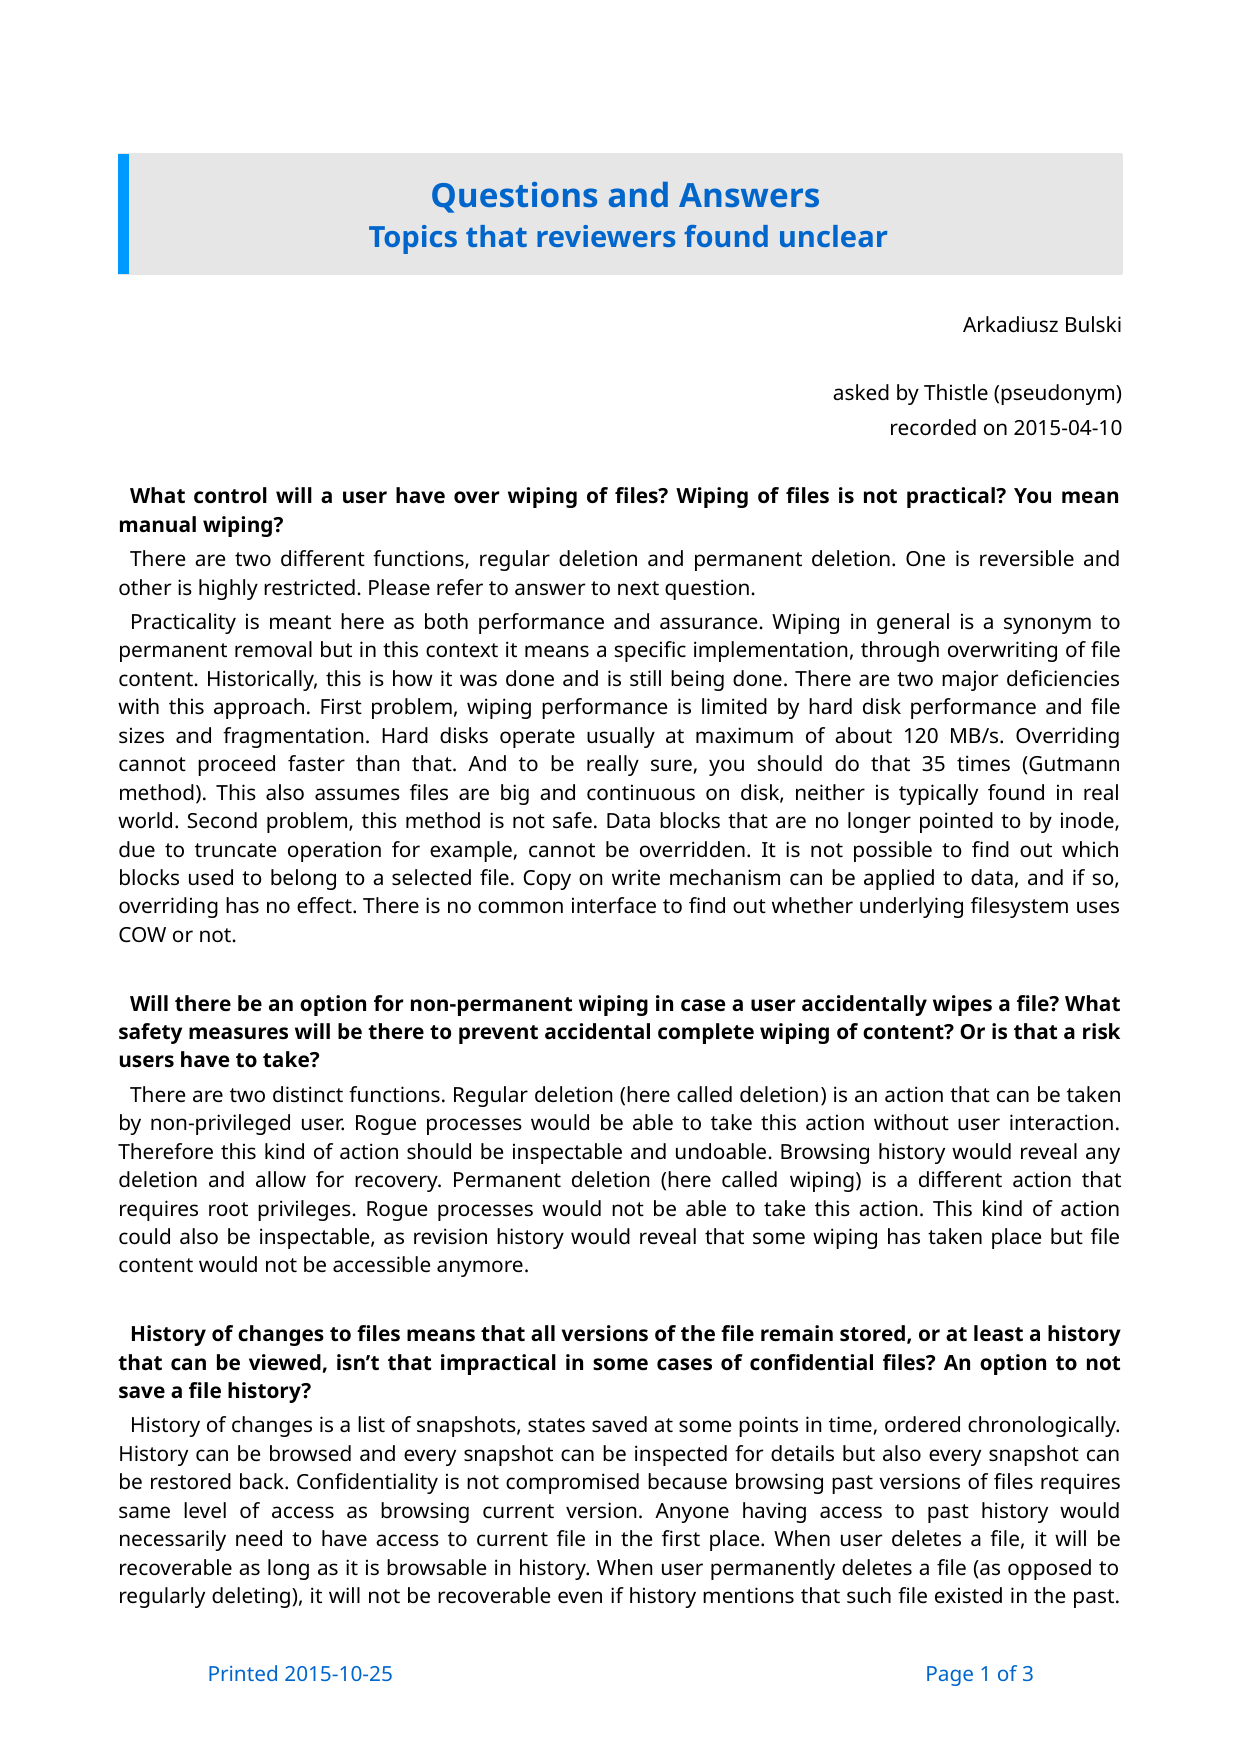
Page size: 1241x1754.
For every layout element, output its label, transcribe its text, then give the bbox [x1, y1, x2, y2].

text There are two different functions, regular deletion and permanent deletion. One is reversible and other is highly restricted. Please refer to answer to next question. [118, 544, 1122, 601]
text There are two distinct functions. Regular deletion (here called deletion) is an action that can be taken by non-privileged user. Rogue processes would be able to take this action without user interaction. Therefore this kind of action should be inspectable and undoable. Browsing history would reveal any deletion and allow for recovery. Permanent deletion (here called wiping) is a different action that requires root privileges. Rogue processes would not be able to take this action. This kind of action could also be inspectable, as revision history would reveal that some wiping has taken place but file content would not be accessible anymore. [118, 1080, 1122, 1279]
text History of changes to files means that all versions of the file remain stored, or at least a history that can be viewed, isn’t that impractical in some cases of confidential files? An option to not save a file history? [118, 1319, 1122, 1405]
text What control will a user have over wiping of files? Wiping of files is not practical? You mean manual wiping? [118, 482, 1122, 538]
text Will there be an option for non-permanent wiping in case a user accidentally wipes a file? What safety measures will be there to prevent accidental complete wiping of content? Or is that a risk users have to take? [118, 989, 1122, 1074]
text Practicality is meant here as both performance and assurance. Wiping in general is a synonym to permanent removal but in this context it means a specific implementation, through overwriting of file content. Historically, this is how it was done and is still being done. There are two major deficiencies with this approach. First problem, wiping performance is limited by hard disk performance and file sizes and fragmentation. Hard disks operate usually at maximum of about 120 MB/s. Overriding cannot proceed faster than that. And to be really sure, you should do that 35 times (Gutmann method). This also assumes files are big and continuous on disk, neither is typically found in real world. Second problem, this method is not safe. Data blocks that are no longer pointed to by inode, due to truncate operation for example, cannot be overridden. It is not possible to find out which blocks used to belong to a selected file. Copy on write mechanism can be applied to data, and if so, overriding has no effect. There is no common interface to find out whether underlying filesystem uses COW or not. [118, 607, 1122, 948]
text recorded on 2015-04-10 [118, 413, 1122, 441]
title Questions and Answers Topics that reviewers found unclear [129, 155, 1122, 274]
text Arkadiusz Bulski [118, 310, 1122, 338]
text History of changes is a list of snapshots, states saved at some points in time, ordered chronologically. History can be browsed and every snapshot can be inspected for details but also every snapshot can be restored back. Confidentiality is not compromised because browsing past versions of files requires same level of access as browsing current version. Anyone having access to past history would necessarily need to have access to current file in the first place. When user deletes a file, it will be recoverable as long as it is browsable in history. When user permanently deletes a file (as opposed to regularly deleting), it will not be recoverable even if history mentions that such file existed in the past. [118, 1411, 1122, 1610]
text asked by Thistle (pseudonym) [118, 378, 1122, 407]
